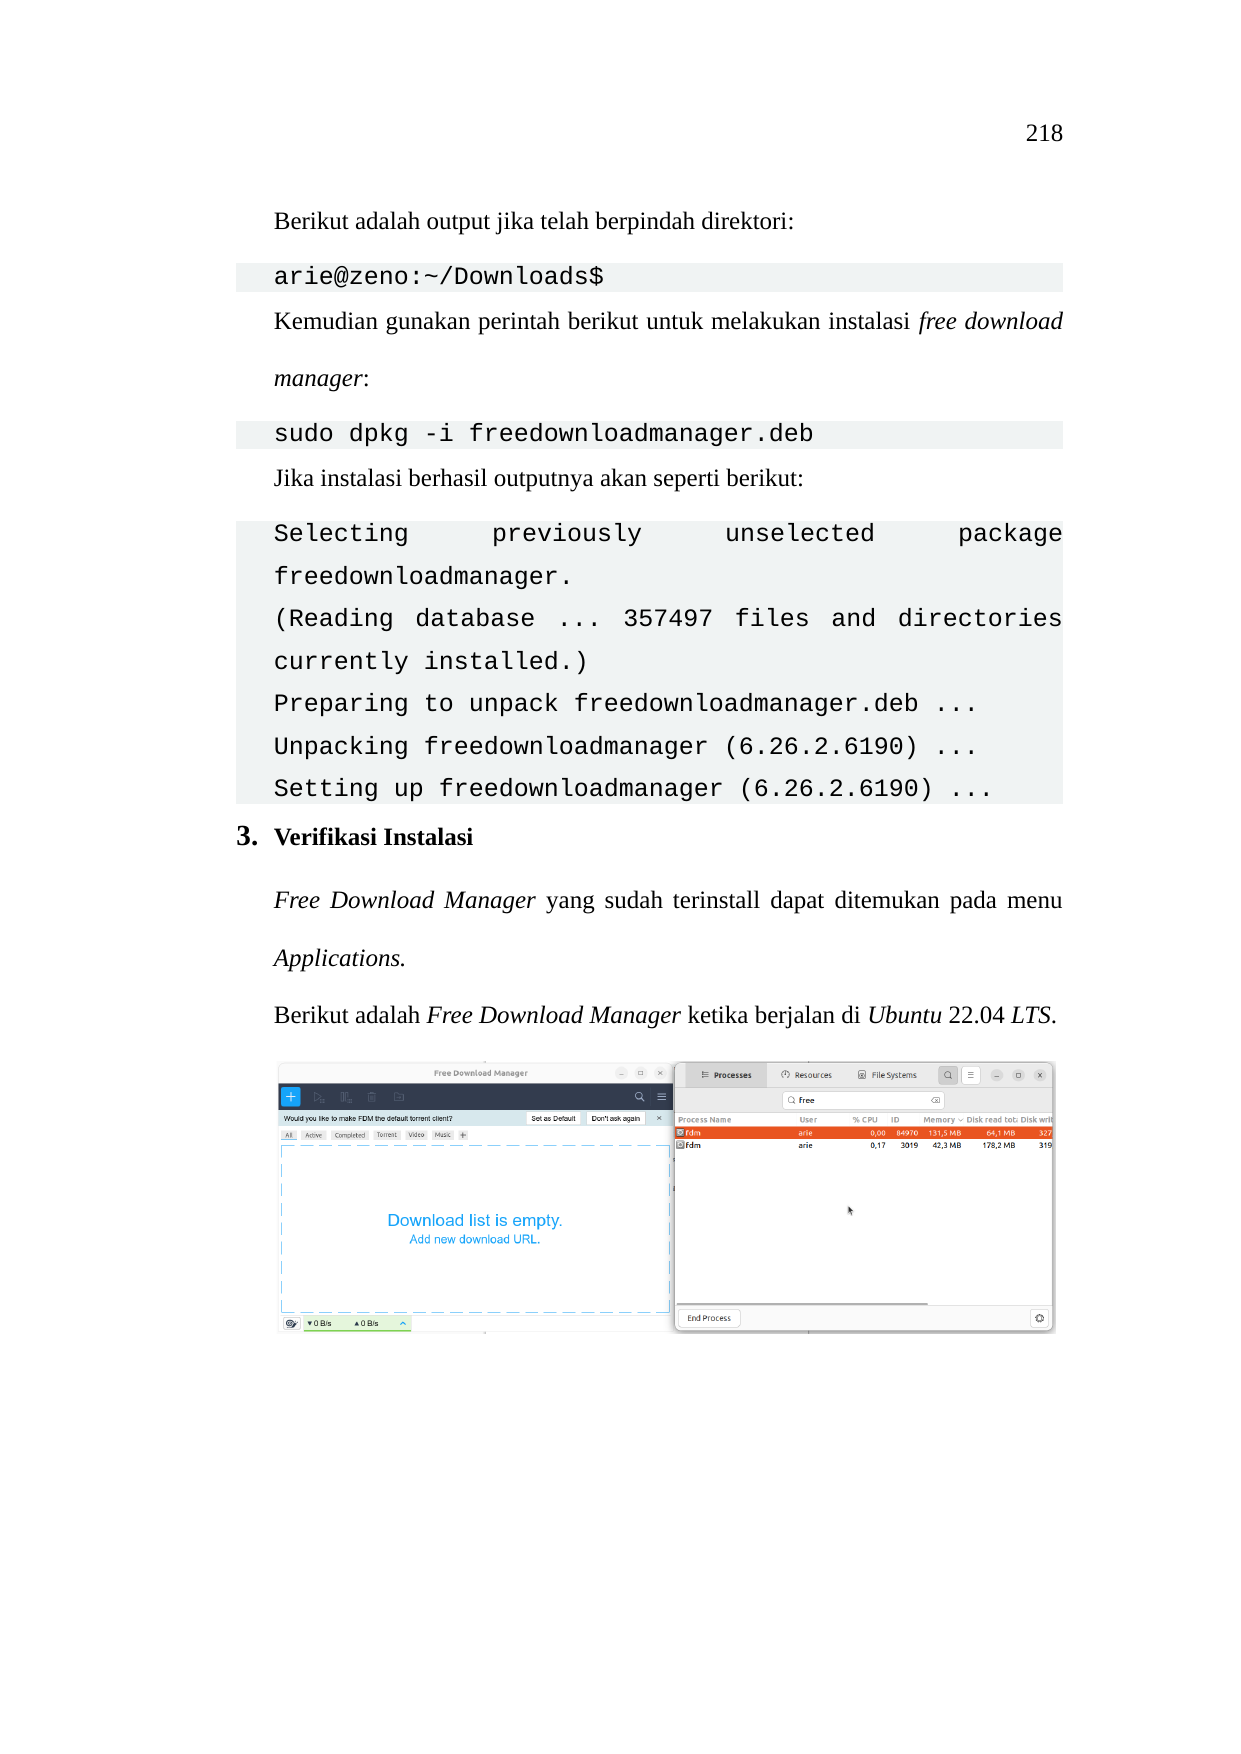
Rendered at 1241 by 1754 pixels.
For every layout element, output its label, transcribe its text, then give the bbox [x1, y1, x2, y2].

picture [276, 1061, 1056, 1334]
list Selecting previously unselected package freedownloadmanager. [236, 521, 1063, 592]
list Berikut adalah output jika telah berpindah direktori: [236, 206, 1063, 235]
list Jika instalasi berhasil outputnya akan seperti berikut: [236, 463, 1063, 492]
list arie@zeno:~/Downloads$ [236, 263, 1063, 292]
list Berikut adalah Free Download Manager ketika berjalan di Ubuntu 22.04 LTS. [236, 1001, 1063, 1029]
list Verifikasi Instalasi [236, 818, 1063, 852]
list Preparing to unpack freedownloadmanager.deb ... [236, 691, 1063, 719]
list Unpacking freedownloadmanager (6.26.2.6190) ... [236, 733, 1063, 762]
list Setting up freedownloadmanager (6.26.2.6190) ... [236, 776, 1063, 804]
list Kemudian gunakan perintah berikut untuk melakukan instalasi free download manager: [236, 306, 1063, 392]
list sudo dpkg -i freedownloadmanager.deb [236, 421, 1063, 449]
list Free Download Manager yang sudah terinstall dapat ditemukan pada menu Applications. [236, 886, 1063, 972]
list (Reading database ... 357497 files and directories currently installed.) [236, 606, 1063, 677]
